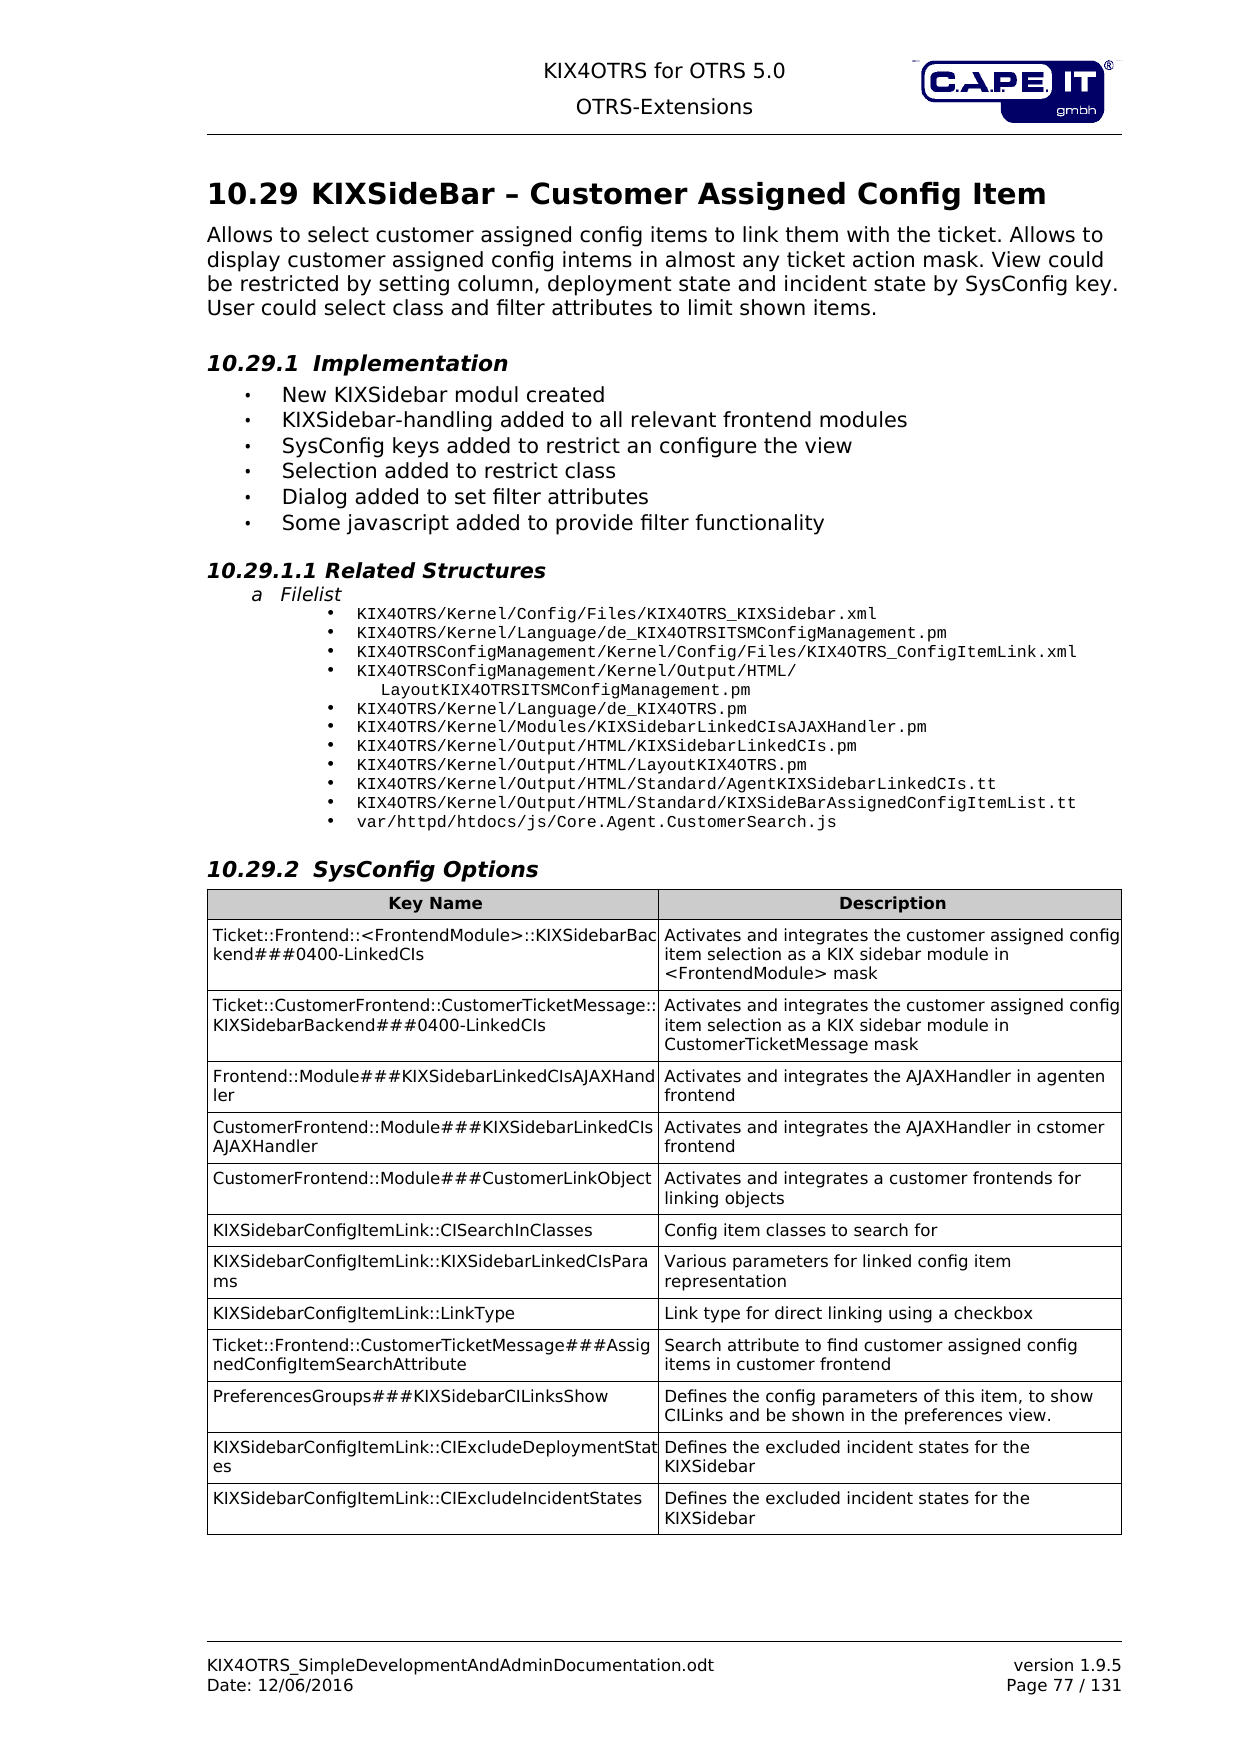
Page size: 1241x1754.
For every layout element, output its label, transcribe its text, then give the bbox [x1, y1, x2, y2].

subtitle var/httpd/htdocs/js/Core.Agent.CustomerSearch.js [327, 813, 1122, 832]
table_cell Ticket::Frontend::<FrontendModule>::KIXSidebarBackend###0400-LinkedCIs [208, 920, 658, 990]
table_cell Config item classes to search for [659, 1215, 1121, 1246]
table_cell Ticket::Frontend::CustomerTicketMessage###AssignedConfigItemSearchAttribute [208, 1330, 658, 1381]
table_cell Activates and integrates the customer assigned config item selection as a KIX sidebar module in CustomerTicketMessage mask [659, 991, 1121, 1061]
list Dialog added to set filter attributes [244, 484, 1122, 510]
table_header Key Name [208, 890, 658, 919]
subtitle KIX4OTRS/Kernel/Language/de_KIX4OTRSITSMConfigManagement.pm [327, 625, 1122, 644]
table_cell Defines the excluded incident states for the KIXSidebar [659, 1433, 1121, 1483]
subtitle KIX4OTRS/Kernel/Modules/KIXSidebarLinkedCIsAJAXHandler.pm [327, 719, 1122, 738]
table_cell Search attribute to find customer assigned config items in customer frontend [659, 1330, 1121, 1381]
table_cell Activates and integrates the AJAXHandler in agenten frontend [659, 1062, 1121, 1112]
subtitle KIX4OTRSConfigManagement/Kernel/Config/Files/KIX4OTRS_ConfigItemLink.xml [327, 644, 1122, 662]
subtitle KIX4OTRS/Kernel/Config/Files/KIX4OTRS_KIXSidebar.xml [327, 606, 1122, 625]
subtitle KIX4OTRS/Kernel/Output/HTML/KIXSidebarLinkedCIs.pm [327, 738, 1122, 757]
table_cell Activates and integrates a customer frontends for linking objects [659, 1164, 1121, 1214]
subtitle KIXSideBar – Customer Assigned Config Item [207, 177, 1122, 211]
table_cell Various parameters for linked config item representation [659, 1247, 1121, 1297]
subtitle Filelist [251, 584, 1122, 606]
list New KIXSidebar modul created [244, 382, 1122, 408]
table_cell CustomerFrontend::Module###KIXSidebarLinkedCIsAJAXHandler [208, 1113, 658, 1163]
subtitle KIX4OTRSConfigManagement/Kernel/Output/HTML/LayoutKIX4OTRSITSMConfigManagement.pm [327, 662, 1122, 700]
table_cell PreferencesGroups###KIXSidebarCILinksShow [208, 1382, 658, 1432]
subtitle KIX4OTRS/Kernel/Output/HTML/LayoutKIX4OTRS.pm [327, 757, 1122, 776]
table_header Description [659, 890, 1121, 919]
table_cell KIXSidebarConfigItemLink::CIExcludeIncidentStates [208, 1484, 658, 1534]
table_cell Frontend::Module###KIXSidebarLinkedCIsAJAXHandler [208, 1062, 658, 1112]
subtitle Related Structures [207, 559, 1122, 584]
table_cell KIXSidebarConfigItemLink::LinkType [208, 1299, 658, 1329]
table_cell Defines the excluded incident states for the KIXSidebar [659, 1484, 1121, 1534]
table_cell KIXSidebarConfigItemLink::KIXSidebarLinkedCIsParams [208, 1247, 658, 1297]
text Allows to select customer assigned config items to link them with the ticket. Allows to display customer assigned config intems in almost any ticket action mask. View could be restricted by setting column, deployment state and incident state by SysConfig key. User could select class and filter attributes to limit shown items. [207, 223, 1122, 321]
table_cell KIXSidebarConfigItemLink::CISearchInClasses [208, 1215, 658, 1246]
picture [921, 60, 1114, 123]
list KIXSidebar-handling added to all relevant frontend modules [244, 408, 1122, 433]
table_cell Activates and integrates the AJAXHandler in cstomer frontend [659, 1113, 1121, 1163]
list SysConfig keys added to restrict an configure the view [244, 433, 1122, 459]
subtitle Implementation [207, 351, 1122, 376]
subtitle KIX4OTRS/Kernel/Output/HTML/Standard/KIXSideBarAssignedConfigItemList.tt [327, 794, 1122, 813]
table_cell Ticket::CustomerFrontend::CustomerTicketMessage::KIXSidebarBackend###0400-LinkedCIs [208, 991, 658, 1061]
table_cell KIXSidebarConfigItemLink::CIExcludeDeploymentStates [208, 1433, 658, 1483]
list Selection added to restrict class [244, 459, 1122, 484]
subtitle KIX4OTRS/Kernel/Language/de_KIX4OTRS.pm [327, 700, 1122, 719]
table_cell Defines the config parameters of this item, to show CILinks and be shown in the preferences view. [659, 1382, 1121, 1432]
table_cell CustomerFrontend::Module###CustomerLinkObject [208, 1164, 658, 1214]
table_cell Activates and integrates the customer assigned config item selection as a KIX sidebar module in <FrontendModule> mask [659, 920, 1121, 990]
list Some javascript added to provide filter functionality [244, 510, 1122, 535]
subtitle KIX4OTRS/Kernel/Output/HTML/Standard/AgentKIXSidebarLinkedCIs.tt [327, 776, 1122, 794]
subtitle SysConfig Options [207, 857, 1122, 882]
table_cell Link type for direct linking using a checkbox [659, 1299, 1121, 1329]
